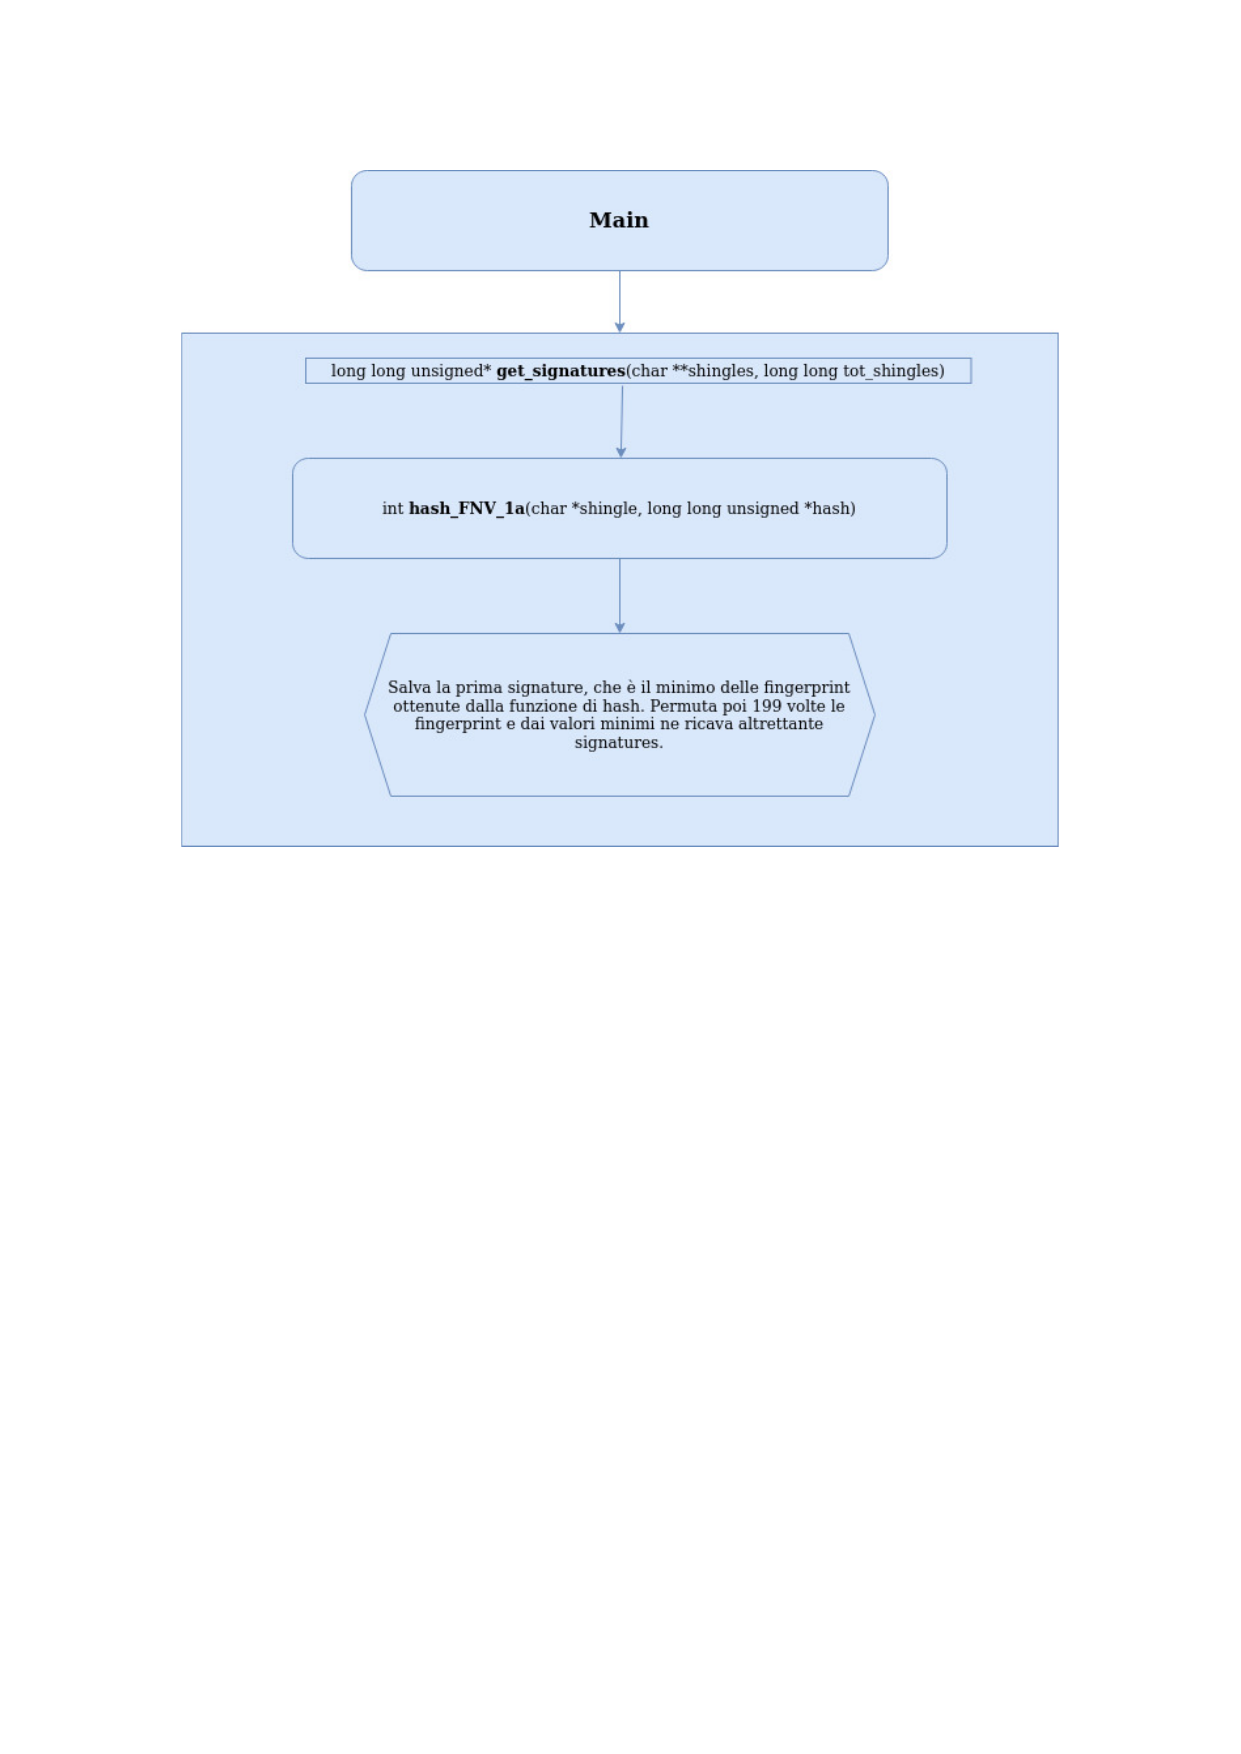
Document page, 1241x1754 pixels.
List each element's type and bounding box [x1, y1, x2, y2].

picture [181, 170, 1059, 847]
